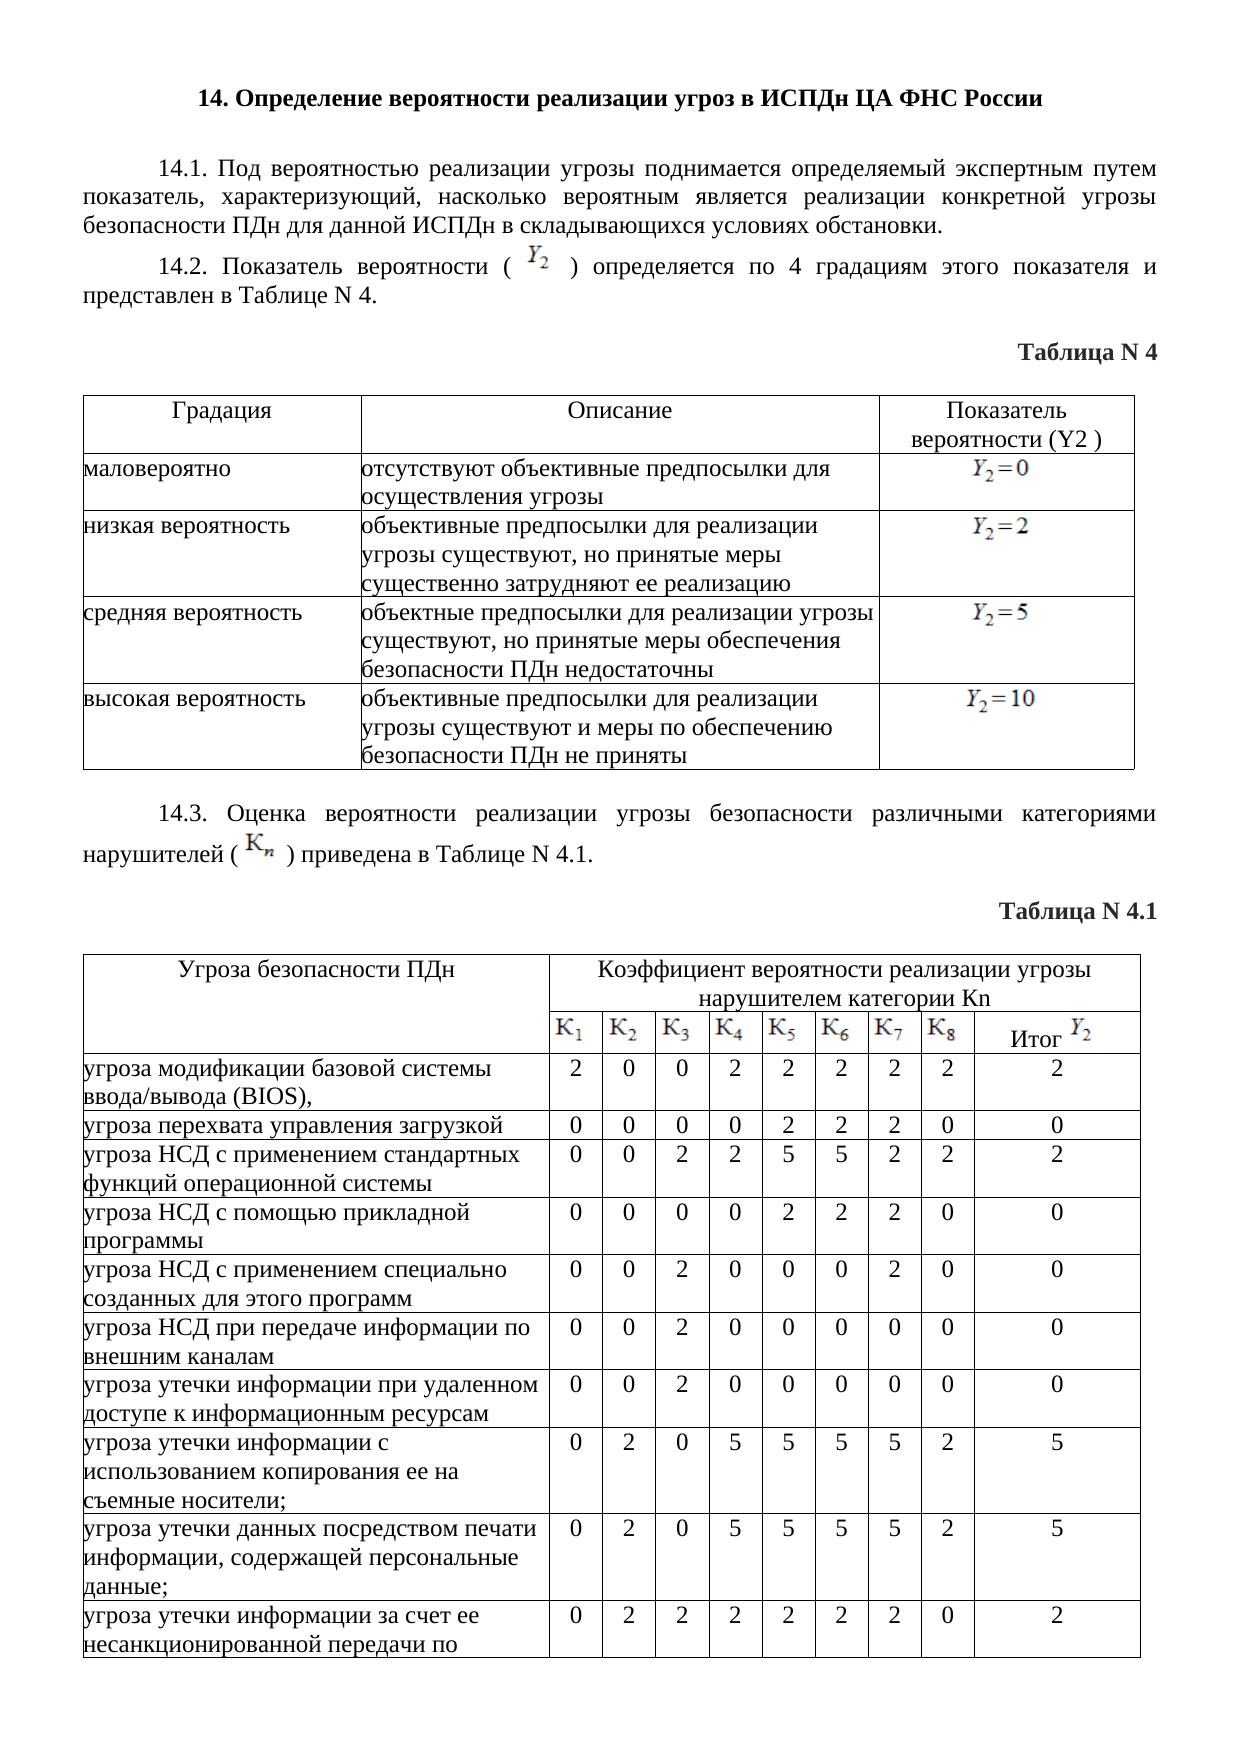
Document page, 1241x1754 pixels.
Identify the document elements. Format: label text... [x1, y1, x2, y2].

table_cell 2 [656, 1140, 709, 1197]
text 14.3. Оценка вероятности реализации угрозы безопасности различными категориями нарушителей ( ) приведена в Таблице N 4.1. [83, 798, 1157, 868]
table_cell 2 [816, 1054, 868, 1110]
table_cell 0 [550, 1514, 602, 1600]
table_cell [880, 454, 1134, 510]
table_header Описание [362, 396, 879, 453]
table_cell 0 [656, 1198, 709, 1254]
table_cell 2 [550, 1054, 602, 1110]
table_cell 2 [922, 1428, 974, 1513]
table_cell 5 [763, 1428, 815, 1513]
table_header Градация [84, 396, 361, 453]
table_cell [763, 1012, 815, 1053]
table_cell 5 [975, 1514, 1140, 1600]
table_cell объективные предпосылки для реализации угрозы существуют и меры по обеспечению безопасности ПДн не приняты [362, 684, 879, 769]
table_cell 0 [603, 1111, 655, 1139]
subtitle 14. Определение вероятности реализации угроз в ИСПДн ЦА ФНС России [83, 83, 1157, 111]
table_cell 2 [656, 1255, 709, 1312]
table_header Показатель вероятности (Y2 ) [880, 396, 1134, 453]
table_cell 0 [550, 1428, 602, 1513]
table_cell 0 [656, 1054, 709, 1110]
table_cell 0 [550, 1255, 602, 1312]
table_cell 0 [550, 1601, 602, 1657]
table_cell [869, 1012, 921, 1053]
picture [1068, 1012, 1098, 1047]
table_cell 0 [603, 1198, 655, 1254]
table_cell [880, 597, 1134, 683]
table_cell 5 [710, 1428, 762, 1513]
table_cell [550, 1012, 602, 1053]
table_cell 0 [550, 1140, 602, 1197]
table_cell 2 [763, 1601, 815, 1657]
table_cell 0 [922, 1313, 974, 1369]
table_cell 2 [763, 1198, 815, 1254]
table_cell 5 [710, 1514, 762, 1600]
picture [873, 1012, 910, 1047]
table_cell 2 [816, 1198, 868, 1254]
picture [970, 454, 1036, 488]
picture [608, 1012, 644, 1047]
table_cell 2 [922, 1514, 974, 1600]
table_cell 2 [656, 1313, 709, 1369]
table_cell 5 [816, 1140, 868, 1197]
table_cell 2 [710, 1140, 762, 1197]
table_cell [603, 1012, 655, 1053]
table_cell [710, 1012, 762, 1053]
table_cell 2 [975, 1140, 1140, 1197]
picture [964, 684, 1042, 719]
picture [714, 1012, 750, 1047]
table_cell 0 [603, 1255, 655, 1312]
picture [661, 1012, 697, 1047]
table_cell 2 [922, 1054, 974, 1110]
table_cell 2 [656, 1370, 709, 1427]
table_cell 0 [710, 1313, 762, 1369]
table_cell 0 [922, 1198, 974, 1254]
picture [244, 826, 281, 863]
table_cell 2 [603, 1514, 655, 1600]
table_cell [880, 511, 1134, 596]
table_cell 0 [603, 1140, 655, 1197]
table_cell 0 [603, 1054, 655, 1110]
table_cell 5 [816, 1428, 868, 1513]
table_cell 2 [869, 1255, 921, 1312]
table_cell 0 [922, 1255, 974, 1312]
table_cell 0 [763, 1313, 815, 1369]
table_cell 2 [869, 1111, 921, 1139]
table_cell угроза утечки информации за счет ее несанкционированной передачи по [84, 1601, 549, 1657]
table_cell 0 [922, 1370, 974, 1427]
table_cell 5 [975, 1428, 1140, 1513]
table_cell угроза НСД с применением специально созданных для этого программ [84, 1255, 549, 1312]
table_cell 5 [816, 1514, 868, 1600]
text 14.2. Показатель вероятности ( ) определяется по 4 градациям этого показателя и представлен в Таблице N 4. [83, 239, 1157, 309]
table_cell 0 [922, 1601, 974, 1657]
table_cell [816, 1012, 868, 1053]
table_cell 2 [763, 1111, 815, 1139]
table_cell 2 [763, 1054, 815, 1110]
table_cell 0 [710, 1255, 762, 1312]
table_cell 5 [869, 1428, 921, 1513]
table_cell 2 [869, 1601, 921, 1657]
table_cell маловероятно [84, 454, 361, 510]
table_cell отсутствуют объективные предпосылки для осуществления угрозы [362, 454, 879, 510]
table_cell 2 [975, 1054, 1140, 1110]
table_cell 2 [869, 1198, 921, 1254]
table_cell Итог [975, 1012, 1140, 1053]
table_cell 0 [550, 1111, 602, 1139]
table_cell 0 [816, 1313, 868, 1369]
table_cell угроза НСД при передаче информации по внешним каналам [84, 1313, 549, 1369]
table_cell 0 [656, 1428, 709, 1513]
table_cell 5 [869, 1514, 921, 1600]
table_cell 0 [603, 1313, 655, 1369]
table_cell 0 [975, 1255, 1140, 1312]
table_cell 0 [550, 1370, 602, 1427]
table_cell 0 [550, 1198, 602, 1254]
table_cell 0 [656, 1514, 709, 1600]
table_cell 0 [710, 1198, 762, 1254]
table_cell 0 [869, 1313, 921, 1369]
table_header Угроза безопасности ПДн [84, 955, 549, 1053]
table_cell 2 [710, 1054, 762, 1110]
table_cell 0 [550, 1313, 602, 1369]
table_cell 0 [656, 1111, 709, 1139]
table_cell 2 [975, 1601, 1140, 1657]
table_cell угроза утечки информации с использованием копирования ее на съемные носители; [84, 1428, 549, 1513]
picture [767, 1012, 803, 1047]
text Таблица N 4.1 [83, 896, 1157, 925]
table_cell 0 [975, 1370, 1140, 1427]
picture [970, 511, 1036, 546]
table_cell 2 [710, 1601, 762, 1657]
picture [926, 1012, 963, 1047]
table_cell 0 [763, 1255, 815, 1312]
table_cell 2 [603, 1601, 655, 1657]
table_cell 2 [869, 1140, 921, 1197]
table_cell средняя вероятность [84, 597, 361, 683]
table_cell объективные предпосылки для реализации угрозы существуют, но принятые меры существенно затрудняют ее реализацию [362, 511, 879, 596]
picture [970, 597, 1036, 632]
table_cell 0 [816, 1255, 868, 1312]
table_cell угроза утечки информации при удаленном доступе к информационным ресурсам [84, 1370, 549, 1427]
table_cell 2 [603, 1428, 655, 1513]
table_cell высокая вероятность [84, 684, 361, 769]
table_cell 5 [763, 1514, 815, 1600]
text Таблица N 4 [83, 337, 1157, 366]
table_cell угроза НСД с применением стандартных функций операционной системы [84, 1140, 549, 1197]
table_cell 0 [763, 1370, 815, 1427]
table_cell 0 [603, 1370, 655, 1427]
table_cell 2 [816, 1111, 868, 1139]
table_cell объектные предпосылки для реализации угрозы существуют, но принятые меры обеспечения безопасности ПДн недостаточны [362, 597, 879, 683]
picture [820, 1012, 856, 1047]
picture [554, 1012, 591, 1047]
table_cell низкая вероятность [84, 511, 361, 596]
table_cell угроза утечки данных посредством печати информации, содержащей персональные данные; [84, 1514, 549, 1600]
table_cell 0 [869, 1370, 921, 1427]
table_cell угроза НСД с помощью прикладной программы [84, 1198, 549, 1254]
table_cell [656, 1012, 709, 1053]
picture [525, 238, 556, 275]
table_cell 0 [922, 1111, 974, 1139]
table_cell угроза модификации базовой системы ввода/вывода (BIOS), [84, 1054, 549, 1110]
table_cell 2 [869, 1054, 921, 1110]
text 14.1. Под вероятностью реализации угрозы поднимается определяемый экспертным путем показатель, характеризующий, насколько вероятным является реализации конкретной угрозы безопасности ПДн для данной ИСПДн в складывающихся условиях обстановки. [83, 153, 1157, 239]
table_cell [922, 1012, 974, 1053]
table_cell угроза перехвата управления загрузкой [84, 1111, 549, 1139]
table_cell 0 [710, 1370, 762, 1427]
table_cell 0 [816, 1370, 868, 1427]
table_cell 2 [656, 1601, 709, 1657]
table_cell 0 [975, 1111, 1140, 1139]
table_cell 0 [710, 1111, 762, 1139]
table_cell 2 [816, 1601, 868, 1657]
table_cell 2 [922, 1140, 974, 1197]
table_cell 5 [763, 1140, 815, 1197]
table_header Коэффициент вероятности реализации угрозы нарушителем категории Кn [550, 955, 1140, 1011]
table_cell 0 [975, 1313, 1140, 1369]
table_cell [880, 684, 1134, 769]
table_cell 0 [975, 1198, 1140, 1254]
